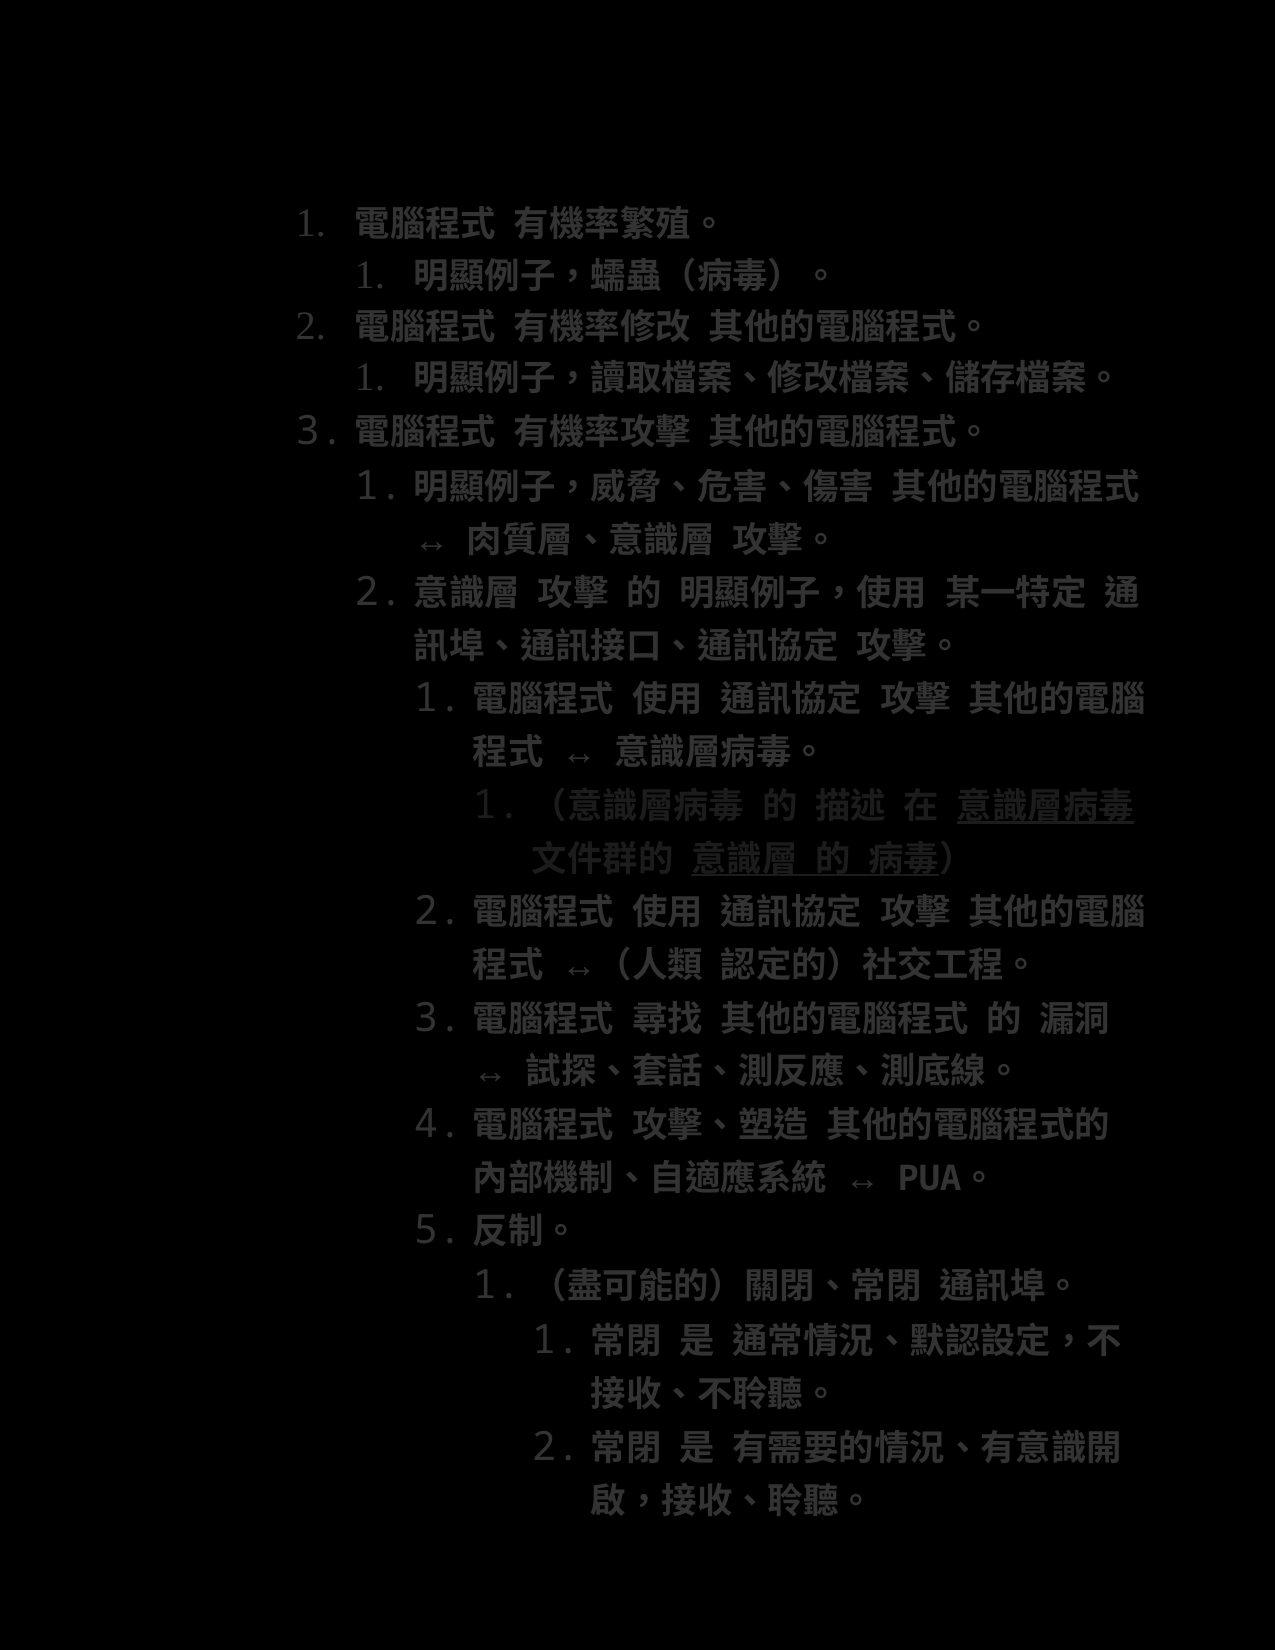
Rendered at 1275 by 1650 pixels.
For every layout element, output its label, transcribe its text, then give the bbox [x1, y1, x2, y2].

list 電腦程式 使用 通訊協定 攻擊 其他的電腦程式 ↔（人類 認定的）社交工程。 [413, 881, 1157, 988]
list （意識層病毒 的 描述 在 意識層病毒 文件群的 意識層 的 病毒） [472, 775, 1157, 881]
list 電腦程式 尋找 其他的電腦程式 的 漏洞 ↔ 試探、套話、測反應、測底線。 [413, 988, 1157, 1094]
list 明顯例子，威脅、危害、傷害 其他的電腦程式 ↔ 肉質層、意識層 攻擊。 [354, 456, 1157, 562]
list 明顯例子，蠕蟲（病毒）。 [354, 247, 1157, 298]
list 意識層 攻擊 的 明顯例子，使用 某一特定 通訊埠、通訊接口、通訊協定 攻擊。 [354, 562, 1157, 669]
list 明顯例子，讀取檔案、修改檔案、儲存檔案。 [354, 349, 1157, 401]
list 常閉 是 有需要的情況、有意識開啟，接收、聆聽。 [532, 1417, 1157, 1523]
list 電腦程式 有機率攻擊 其他的電腦程式。 [295, 401, 1157, 456]
list 電腦程式 有機率繁殖。 [295, 196, 1157, 247]
list 電腦程式 有機率修改 其他的電腦程式。 [295, 298, 1157, 349]
list 電腦程式 使用 通訊協定 攻擊 其他的電腦程式 ↔ 意識層病毒。 [413, 669, 1157, 775]
list （盡可能的）關閉、常閉 通訊埠。 [472, 1256, 1157, 1311]
list 電腦程式 攻擊、塑造 其他的電腦程式的 內部機制、自適應系統 ↔ PUA。 [413, 1094, 1157, 1201]
list 常閉 是 通常情況、默認設定，不接收、不聆聽。 [532, 1311, 1157, 1417]
list 反制。 [413, 1201, 1157, 1256]
